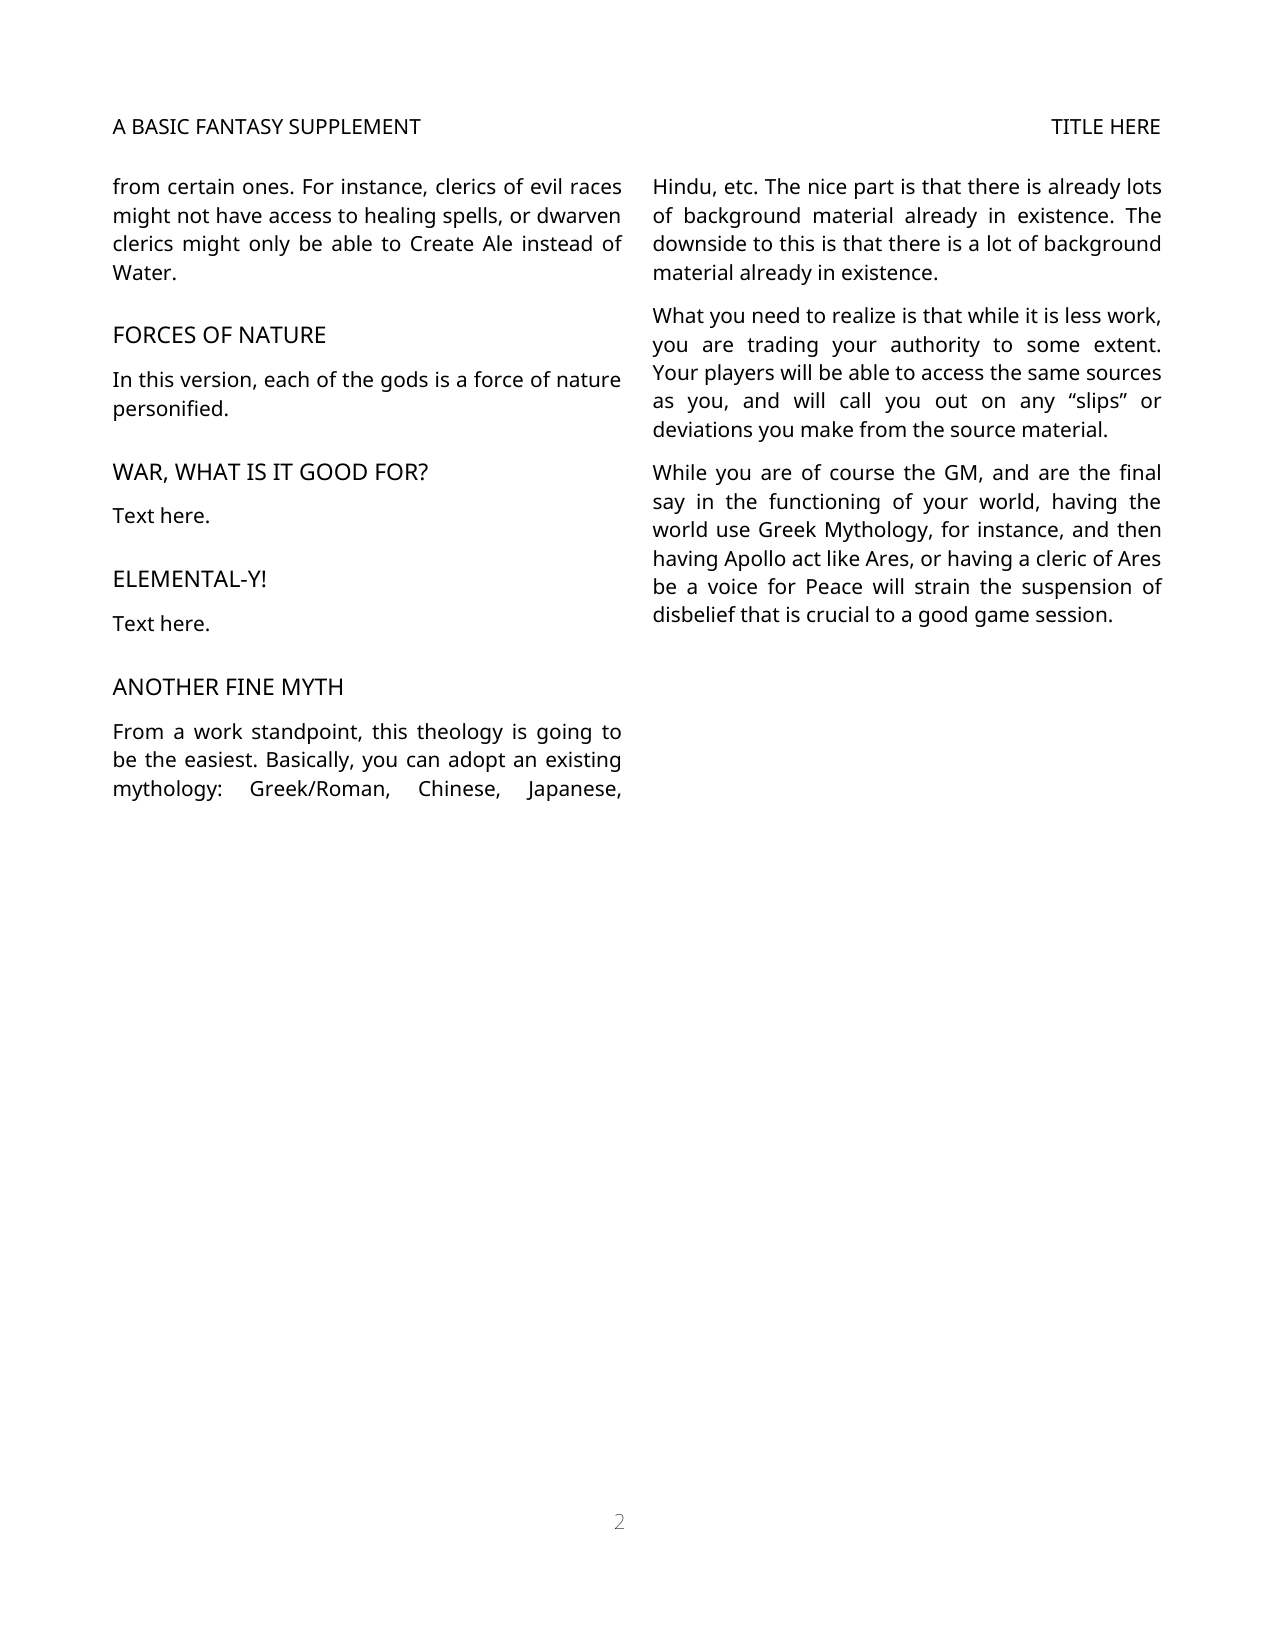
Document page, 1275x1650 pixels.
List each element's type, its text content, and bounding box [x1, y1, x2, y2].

text While you are of course the GM, and are the final say in the functioning of your world, having the world use Greek Mythology, for instance, and then having Apollo act like Ares, or having a cleric of Ares be a voice for Peace will strain the suspension of disbelief that is crucial to a good game session. [652, 458, 1162, 629]
text Text here. [112, 609, 622, 638]
subtitle FORCES OF NATURE [112, 319, 622, 351]
text Text here. [112, 502, 622, 530]
text What you need to realize is that while it is less work, you are trading your authority to some extent. Your players will be able to access the same sources as you, and will call you out on any “slips” or deviations you make from the source material. [652, 301, 1162, 443]
text From a work standpoint, this theology is going to be the easiest. Basically, you can adopt an existing mythology: Greek/Roman, Chinese, Japanese, [112, 717, 622, 802]
subtitle ELEMENTAL-Y! [112, 563, 622, 594]
subtitle ANOTHER FINE MYTH [112, 671, 622, 702]
text Hindu, etc. The nice part is that there is already lots of background material already in existence. The downside to this is that there is a lot of background material already in existence. [652, 172, 1162, 286]
text from certain ones. For instance, clerics of evil races might not have access to healing spells, or dwarven clerics might only be able to Create Ale instead of Water. [112, 172, 622, 286]
text In this version, each of the gods is a force of nature personified. [112, 366, 622, 422]
subtitle WAR, WHAT IS IT GOOD FOR? [112, 455, 622, 487]
